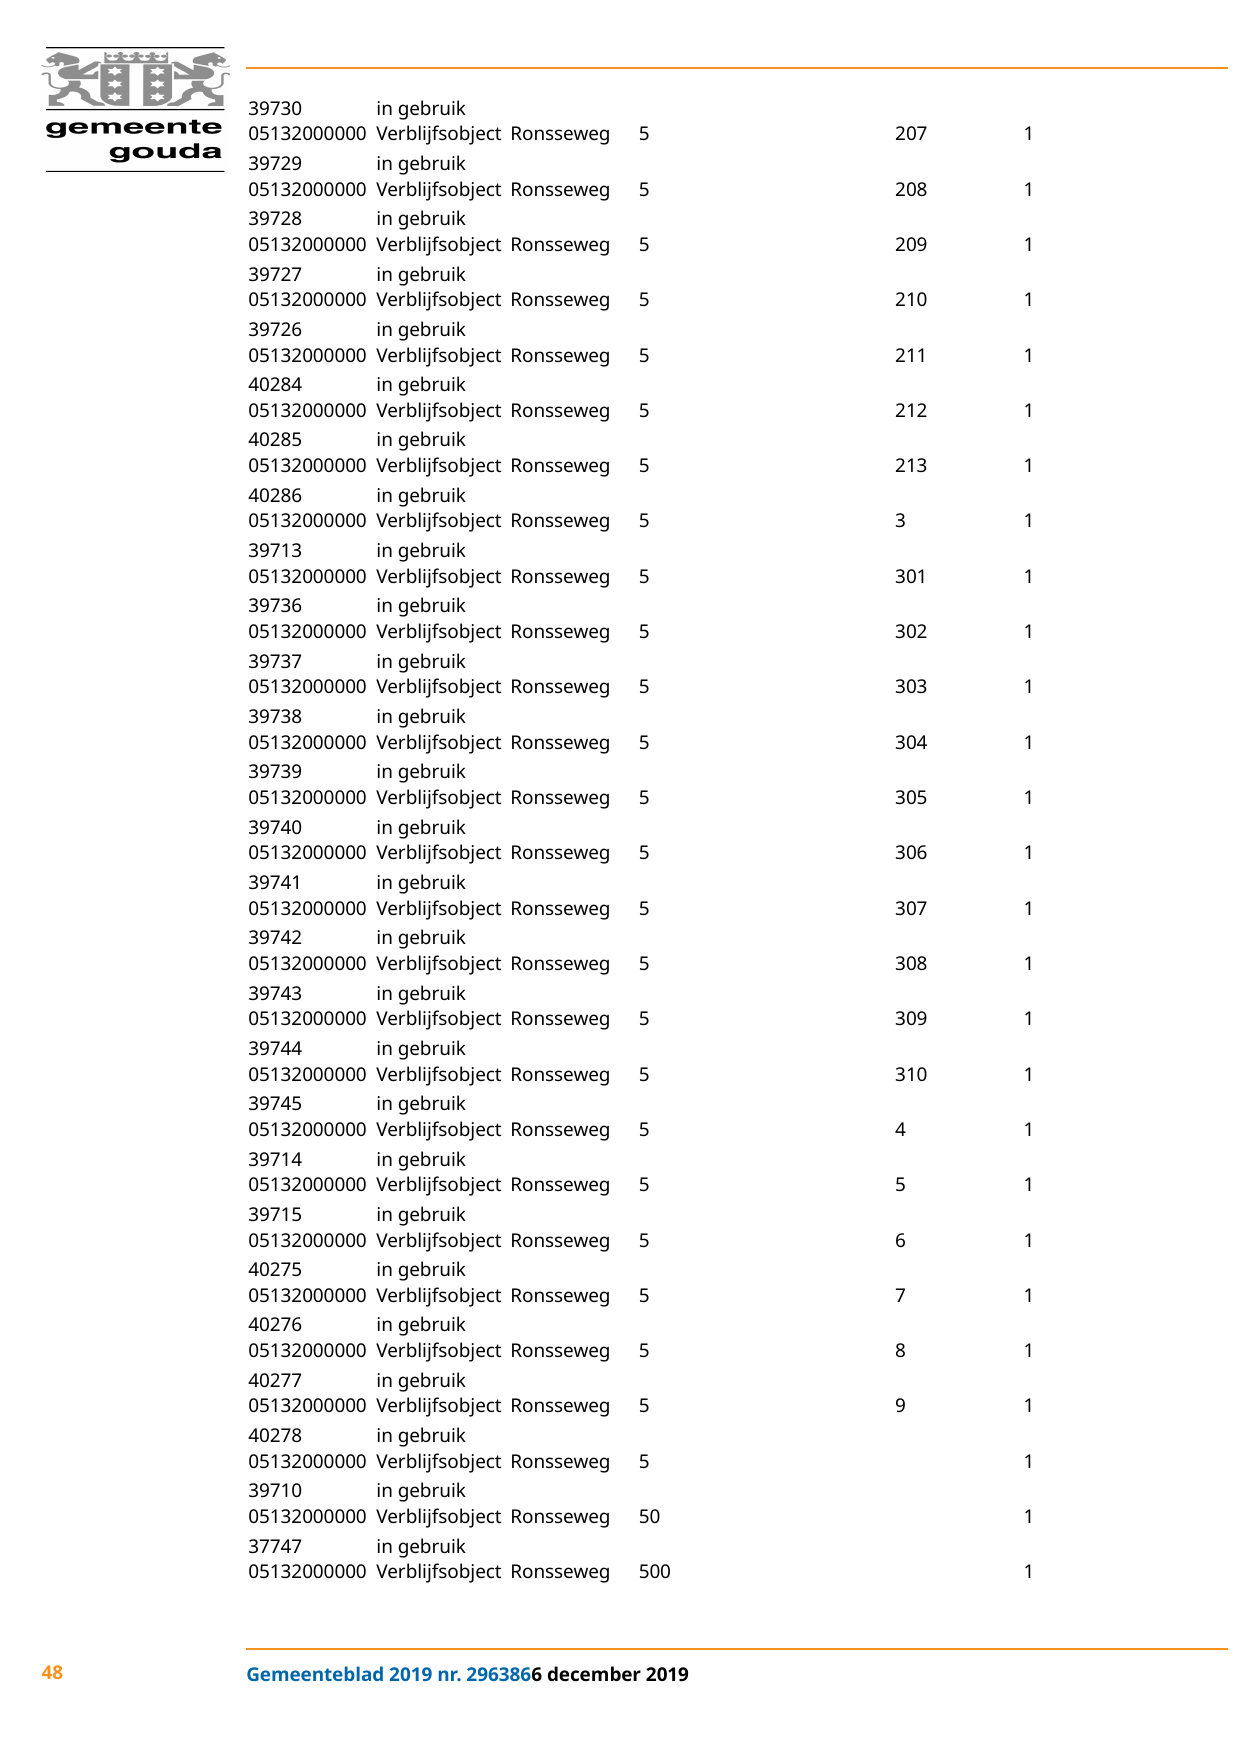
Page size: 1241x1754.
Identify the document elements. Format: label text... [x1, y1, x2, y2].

table_cell Verblijfsobject in gebruik [376, 1171, 510, 1227]
table_cell 0513200000039737 [248, 618, 376, 674]
table_cell Verblijfsobject in gebruik [376, 840, 510, 895]
table_cell Verblijfsobject in gebruik [376, 397, 510, 452]
table_cell Ronsseweg [510, 1448, 638, 1503]
table_cell 05132000000 [248, 1559, 376, 1584]
table_cell 302 [895, 618, 1023, 674]
table_cell in gebruik [376, 95, 510, 121]
table_cell 5 [639, 1171, 767, 1227]
table_cell 1 [1023, 397, 1152, 452]
table_cell Verblijfsobject in gebruik [376, 1227, 510, 1282]
table_cell [767, 563, 895, 618]
table_cell 5 [639, 397, 767, 452]
table_cell 308 [895, 950, 1023, 1006]
table_cell Ronsseweg [510, 618, 638, 674]
table_cell 1 [1023, 895, 1152, 950]
table_cell 1 [1023, 1171, 1152, 1227]
table_cell Ronsseweg [510, 950, 638, 1006]
table_cell Ronsseweg [510, 508, 638, 563]
table_cell 212 [895, 397, 1023, 452]
table_cell Verblijfsobject in gebruik [376, 231, 510, 286]
table_cell 6 [895, 1227, 1023, 1282]
table_cell 1 [1023, 286, 1152, 342]
table_cell 0513200000039710 [248, 1448, 376, 1503]
table_cell 0513200000039729 [248, 121, 376, 176]
table_cell Ronsseweg [510, 1171, 638, 1227]
table_cell 307 [895, 895, 1023, 950]
table_cell Ronsseweg [510, 1282, 638, 1337]
table_cell Verblijfsobject in gebruik [376, 729, 510, 784]
table_cell [767, 1227, 895, 1282]
table_cell Verblijfsobject [376, 1559, 510, 1584]
table_cell 5 [639, 1061, 767, 1116]
table_cell 0513200000040277 [248, 1338, 376, 1393]
table_cell 303 [895, 674, 1023, 729]
table_cell 39730 [248, 95, 376, 121]
table_cell [767, 1448, 895, 1503]
table_cell 5 [895, 1171, 1023, 1227]
table_cell [1023, 95, 1152, 121]
table_cell Verblijfsobject in gebruik [376, 895, 510, 950]
table_cell 5 [639, 342, 767, 397]
table_cell [767, 1338, 895, 1393]
table_cell Verblijfsobject in gebruik [376, 342, 510, 397]
table_cell 0513200000039744 [248, 1006, 376, 1061]
table_cell 1 [1023, 231, 1152, 286]
table_cell 5 [639, 618, 767, 674]
table_cell 0513200000039727 [248, 231, 376, 286]
table_cell [767, 1282, 895, 1337]
table_cell 7 [895, 1282, 1023, 1337]
table_cell [767, 1393, 895, 1448]
table_cell [767, 95, 895, 121]
table_cell Ronsseweg [510, 231, 638, 286]
table_cell 0513200000039742 [248, 895, 376, 950]
table_cell 0513200000039741 [248, 840, 376, 895]
table_cell [767, 1061, 895, 1116]
table_cell 5 [639, 1393, 767, 1448]
table_cell Verblijfsobject in gebruik [376, 1393, 510, 1448]
table_cell [895, 95, 1023, 121]
table_cell 301 [895, 563, 1023, 618]
table_cell Verblijfsobject in gebruik [376, 1006, 510, 1061]
table_cell 5 [639, 231, 767, 286]
table_cell 9 [895, 1393, 1023, 1448]
table_cell 5 [639, 674, 767, 729]
table_cell 1 [1023, 729, 1152, 784]
table_cell 5 [639, 950, 767, 1006]
table_cell [767, 231, 895, 286]
table_cell 5 [639, 840, 767, 895]
table_cell 5 [639, 895, 767, 950]
table_cell Ronsseweg [510, 453, 638, 508]
table_cell 5 [639, 1227, 767, 1282]
table_cell 1 [1023, 1061, 1152, 1116]
table_cell Ronsseweg [510, 1006, 638, 1061]
table_cell 211 [895, 342, 1023, 397]
table_cell 1 [1023, 342, 1152, 397]
table_cell 5 [639, 1006, 767, 1061]
table_cell 213 [895, 453, 1023, 508]
table_cell 0513200000040276 [248, 1282, 376, 1337]
table_cell 1 [1023, 1503, 1152, 1559]
table_cell 208 [895, 176, 1023, 231]
table_cell Ronsseweg [510, 1227, 638, 1282]
table_cell 210 [895, 286, 1023, 342]
table_cell Ronsseweg [510, 286, 638, 342]
table_cell 1 [1023, 1227, 1152, 1282]
table_cell 1 [1023, 674, 1152, 729]
table_cell [767, 342, 895, 397]
table_cell [767, 950, 895, 1006]
table_cell Verblijfsobject in gebruik [376, 674, 510, 729]
table_cell 0513200000039745 [248, 1061, 376, 1116]
table_cell 1 [1023, 840, 1152, 895]
table_cell Verblijfsobject in gebruik [376, 1503, 510, 1559]
table_cell Ronsseweg [510, 784, 638, 839]
table_cell 309 [895, 1006, 1023, 1061]
table_cell [895, 1559, 1023, 1584]
table_cell Ronsseweg [510, 1338, 638, 1393]
table_cell Verblijfsobject in gebruik [376, 618, 510, 674]
table_cell [895, 1503, 1023, 1559]
table_cell 0513200000039726 [248, 286, 376, 342]
table_cell 5 [639, 1116, 767, 1171]
table_cell 304 [895, 729, 1023, 784]
table_cell [767, 508, 895, 563]
table_cell 0513200000040284 [248, 342, 376, 397]
table_cell 5 [639, 121, 767, 176]
table_cell 1 [1023, 563, 1152, 618]
table_cell 1 [1023, 1393, 1152, 1448]
table_cell 207 [895, 121, 1023, 176]
table_cell Ronsseweg [510, 1116, 638, 1171]
table_cell Verblijfsobject in gebruik [376, 1061, 510, 1116]
table_cell 50 [639, 1503, 767, 1559]
table_cell [767, 397, 895, 452]
table_cell [767, 840, 895, 895]
table_cell [767, 121, 895, 176]
table_cell Verblijfsobject in gebruik [376, 176, 510, 231]
table_cell 310 [895, 1061, 1023, 1116]
table_cell 0513200000040278 [248, 1393, 376, 1448]
table_cell Ronsseweg [510, 176, 638, 231]
table_cell [767, 895, 895, 950]
table_cell 1 [1023, 508, 1152, 563]
picture [41, 47, 231, 172]
table_cell 1 [1023, 784, 1152, 839]
table_cell 1 [1023, 176, 1152, 231]
table_cell Ronsseweg [510, 397, 638, 452]
table_cell [767, 453, 895, 508]
table_cell 1 [1023, 1338, 1152, 1393]
table_cell 5 [639, 1282, 767, 1337]
table_cell Ronsseweg [510, 1393, 638, 1448]
table_cell 1 [1023, 1006, 1152, 1061]
table_cell Verblijfsobject in gebruik [376, 1338, 510, 1393]
table_cell 0513200000039714 [248, 1116, 376, 1171]
table_cell [639, 95, 767, 121]
table_cell 5 [639, 286, 767, 342]
table_cell 0513200000040285 [248, 397, 376, 452]
table_cell Ronsseweg [510, 840, 638, 895]
table_cell Verblijfsobject in gebruik [376, 1282, 510, 1337]
table_cell 0513200000037747 [248, 1503, 376, 1559]
table_cell 5 [639, 729, 767, 784]
table_cell 0513200000039738 [248, 674, 376, 729]
table_cell [767, 729, 895, 784]
table_cell Verblijfsobject in gebruik [376, 784, 510, 839]
table_cell Ronsseweg [510, 1559, 638, 1584]
table_cell 500 [639, 1559, 767, 1584]
table_cell Verblijfsobject in gebruik [376, 563, 510, 618]
table_cell 5 [639, 1448, 767, 1503]
table_cell 0513200000039743 [248, 950, 376, 1006]
table_cell 1 [1023, 121, 1152, 176]
table_cell 5 [639, 1338, 767, 1393]
table_cell 1 [1023, 453, 1152, 508]
table_cell 0513200000039713 [248, 508, 376, 563]
table_cell 1 [1023, 1282, 1152, 1337]
table_cell Ronsseweg [510, 674, 638, 729]
table_cell Verblijfsobject in gebruik [376, 1116, 510, 1171]
table_cell 0513200000039715 [248, 1171, 376, 1227]
table_cell Ronsseweg [510, 563, 638, 618]
table_cell [767, 286, 895, 342]
table_cell 209 [895, 231, 1023, 286]
table_cell [510, 95, 638, 121]
table_cell Ronsseweg [510, 342, 638, 397]
table_cell 5 [639, 563, 767, 618]
table_cell 1 [1023, 618, 1152, 674]
table_cell 0513200000040275 [248, 1227, 376, 1282]
table_cell Verblijfsobject in gebruik [376, 508, 510, 563]
table_cell 0513200000039739 [248, 729, 376, 784]
table_cell [767, 1559, 895, 1584]
table_cell [767, 618, 895, 674]
table_cell 5 [639, 784, 767, 839]
table_cell Ronsseweg [510, 895, 638, 950]
table_cell Verblijfsobject in gebruik [376, 950, 510, 1006]
table_cell Verblijfsobject in gebruik [376, 453, 510, 508]
table_cell 5 [639, 453, 767, 508]
table_cell [767, 674, 895, 729]
table_cell 0513200000039740 [248, 784, 376, 839]
table_cell [767, 1116, 895, 1171]
table_cell 1 [1023, 950, 1152, 1006]
table_cell 1 [1023, 1448, 1152, 1503]
table_cell 306 [895, 840, 1023, 895]
table_cell Verblijfsobject in gebruik [376, 121, 510, 176]
table_cell 0513200000039736 [248, 563, 376, 618]
table_cell Ronsseweg [510, 1061, 638, 1116]
table_cell [767, 1171, 895, 1227]
table_cell 5 [639, 508, 767, 563]
table_cell 4 [895, 1116, 1023, 1171]
table_cell 1 [1023, 1559, 1152, 1584]
table_cell Ronsseweg [510, 1503, 638, 1559]
table_cell [767, 1503, 895, 1559]
table_cell 305 [895, 784, 1023, 839]
table_cell Ronsseweg [510, 121, 638, 176]
table_cell 1 [1023, 1116, 1152, 1171]
table_cell 3 [895, 508, 1023, 563]
table_cell [767, 176, 895, 231]
table_cell Ronsseweg [510, 729, 638, 784]
table_cell [767, 784, 895, 839]
table_cell [895, 1448, 1023, 1503]
table_cell [767, 1006, 895, 1061]
table_cell 0513200000039728 [248, 176, 376, 231]
table_cell 5 [639, 176, 767, 231]
table_cell Verblijfsobject in gebruik [376, 1448, 510, 1503]
table_cell 0513200000040286 [248, 453, 376, 508]
table_cell Verblijfsobject in gebruik [376, 286, 510, 342]
table_cell 8 [895, 1338, 1023, 1393]
